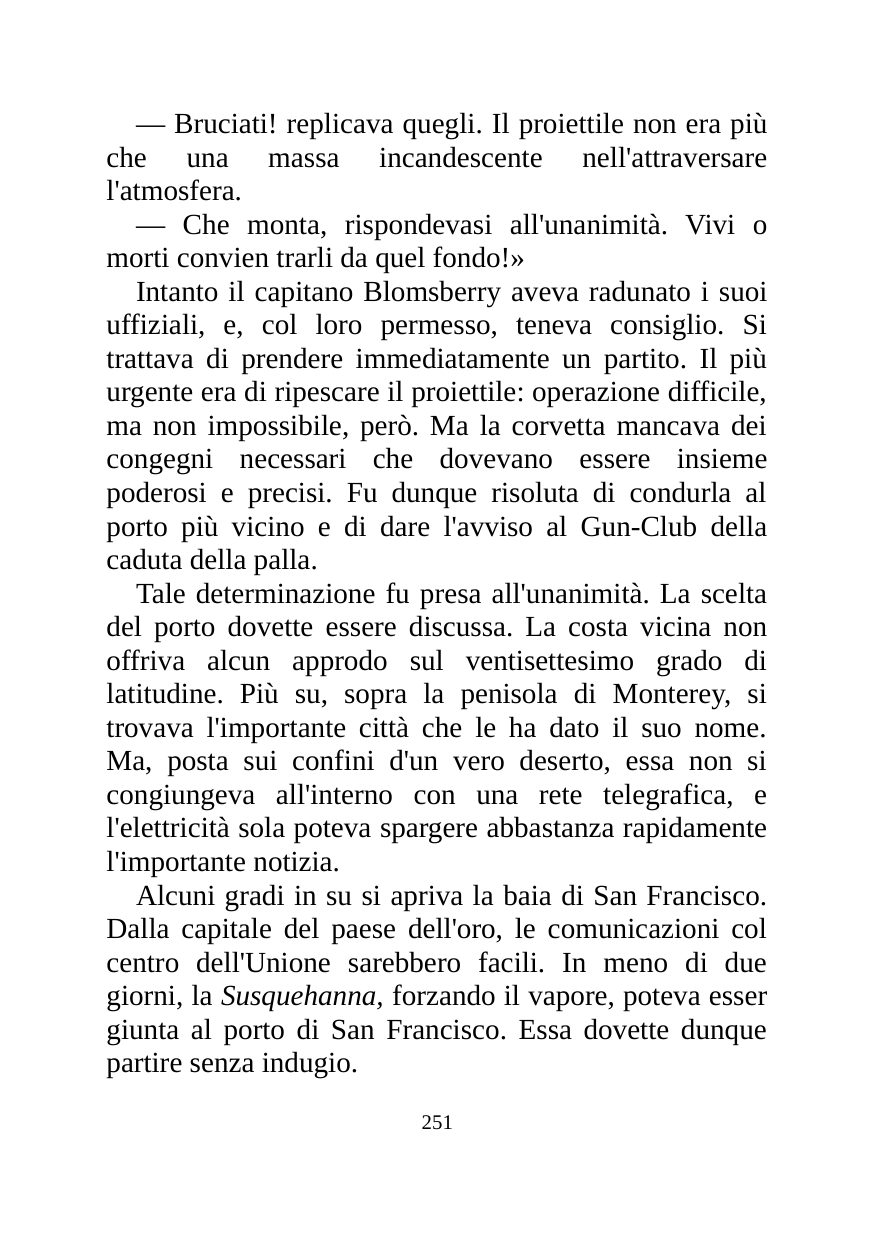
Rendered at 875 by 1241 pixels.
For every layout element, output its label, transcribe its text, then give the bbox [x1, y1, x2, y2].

text Tale determinazione fu presa all'unanimità. La scelta del porto dovette essere discussa. La costa vicina non offriva alcun approdo sul ventisettesimo grado di latitudine. Più su, sopra la penisola di Monterey, si trovava l'importante città che le ha dato il suo nome. Ma, posta sui confini d'un vero deserto, essa non si congiungeva all'interno con una rete telegrafica, e l'elettricità sola poteva spargere abbastanza rapidamente l'importante notizia. [106, 576, 768, 878]
text Intanto il capitano Blomsberry aveva radunato i suoi uffiziali, e, col loro permesso, teneva consiglio. Si trattava di prendere immediatamente un partito. Il più urgente era di ripescare il proiettile: operazione difficile, ma non impossibile, però. Ma la corvetta mancava dei congegni necessari che dovevano essere insieme poderosi e precisi. Fu dunque risoluta di condurla al porto più vicino e di dare l'avviso al Gun-Club della caduta della palla. [106, 274, 768, 576]
text Alcuni gradi in su si apriva la baia di San Francisco. Dalla capitale del paese dell'oro, le comunicazioni col centro dell'Unione sarebbero facili. In meno di due giorni, la Susquehanna, forzando il vapore, poteva esser giunta al porto di San Francisco. Essa dovette dunque partire senza indugio. [106, 878, 768, 1079]
text — Che monta, rispondevasi all'unanimità. Vivi o morti convien trarli da quel fondo!» [106, 207, 768, 274]
text — Bruciati! replicava quegli. Il proiettile non era più che una massa incandescente nell'attraversare l'atmosfera. [106, 106, 768, 207]
